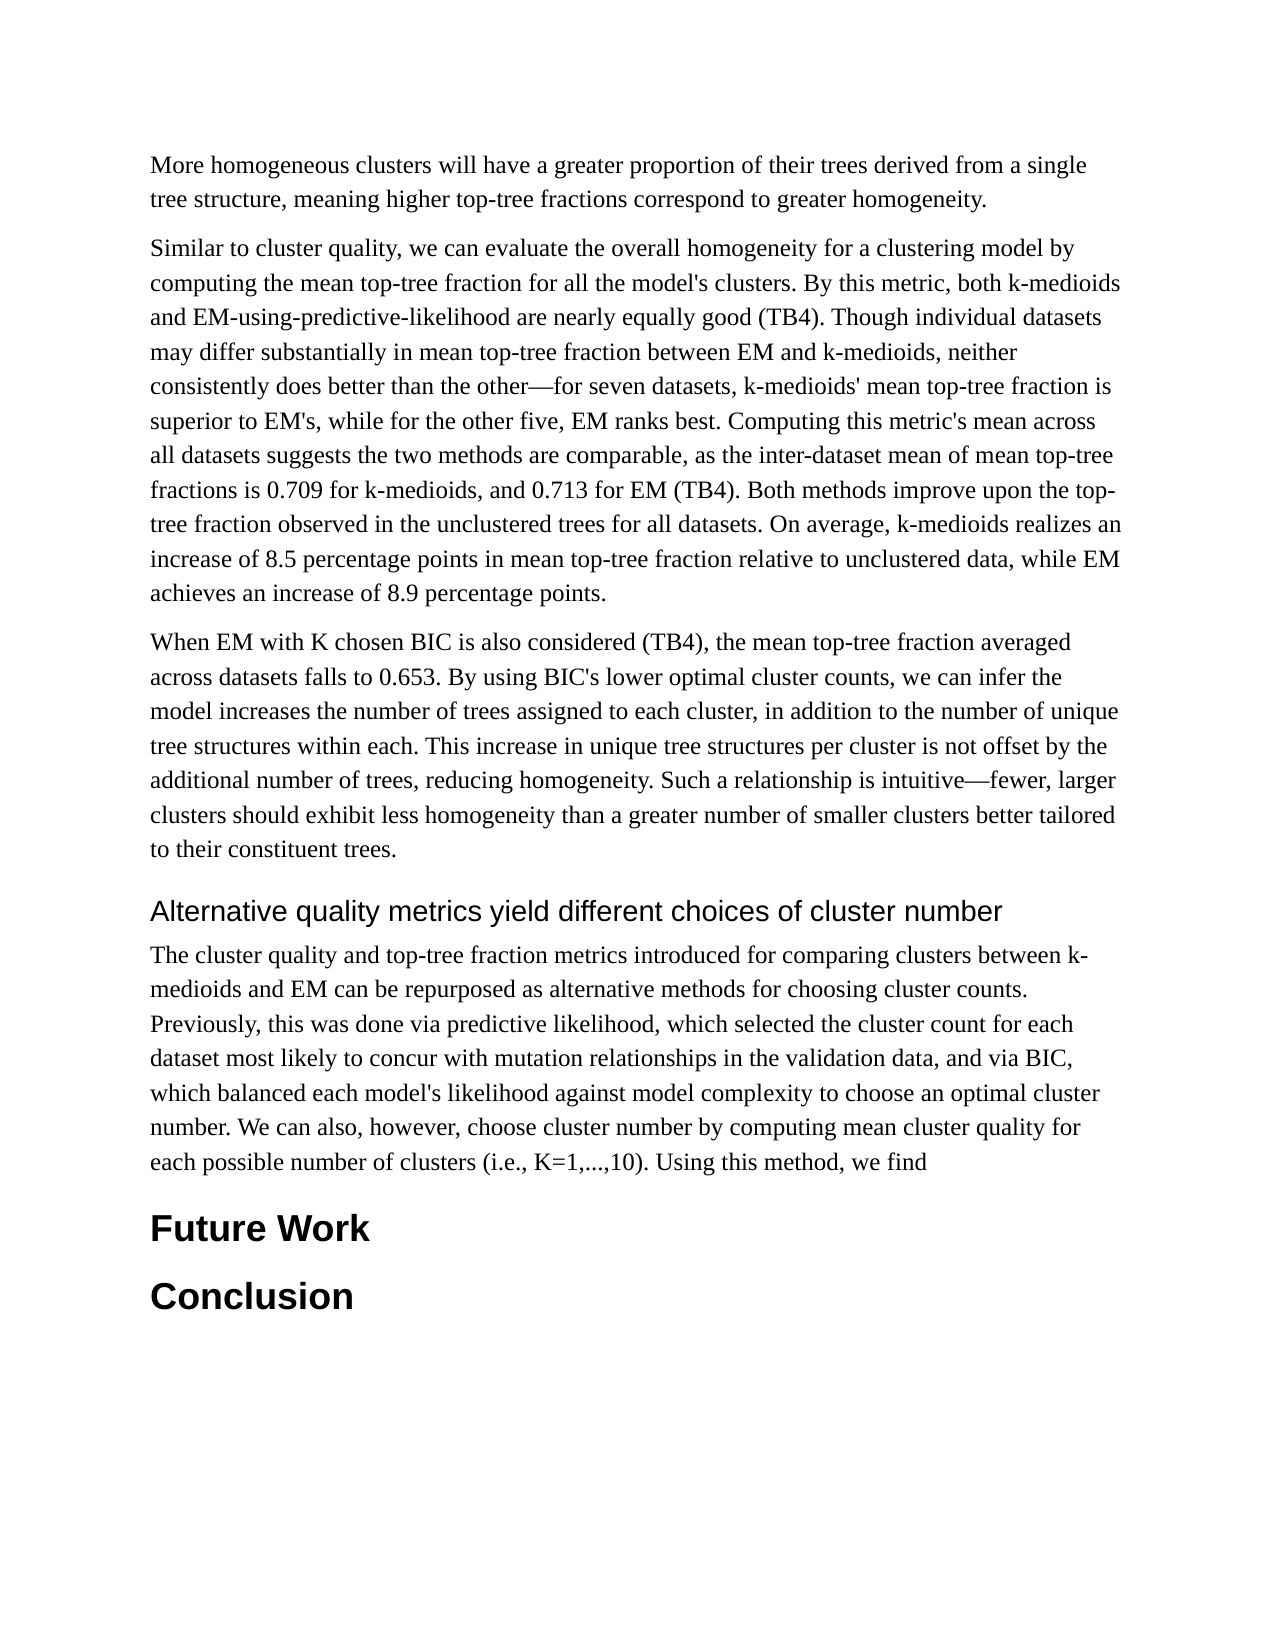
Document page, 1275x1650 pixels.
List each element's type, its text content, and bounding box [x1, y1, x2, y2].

text More homogeneous clusters will have a greater proportion of their trees derived from a single tree structure, meaning higher top-tree fractions correspond to greater homogeneity. [150, 150, 1125, 213]
text The cluster quality and top-tree fraction metrics introduced for comparing clusters between k-medioids and EM can be repurposed as alternative methods for choosing cluster counts. Previously, this was done via predictive likelihood, which selected the cluster count for each dataset most likely to concur with mutation relationships in the validation data, and via BIC, which balanced each model's likelihood against model complexity to choose an optimal cluster number. We can also, however, choose cluster number by computing mean cluster quality for each possible number of clusters (i.e., K=1,...,10). Using this method, we find [150, 940, 1125, 1175]
text Similar to cluster quality, we can evaluate the overall homogeneity for a clustering model by computing the mean top-tree fraction for all the model's clusters. By this metric, both k-medioids and EM-using-predictive-likelihood are nearly equally good (TB4). Though individual datasets may differ substantially in mean top-tree fraction between EM and k-medioids, neither consistently does better than the other—for seven datasets, k-medioids' mean top-tree fraction is superior to EM's, while for the other five, EM ranks best. Computing this metric's mean across all datasets suggests the two methods are comparable, as the inter-dataset mean of mean top-tree fractions is 0.709 for k-medioids, and 0.713 for EM (TB4). Both methods improve upon the top-tree fraction observed in the unclustered trees for all datasets. On average, k-medioids realizes an increase of 8.5 percentage points in mean top-tree fraction relative to unclustered data, while EM achieves an increase of 8.9 percentage points. [150, 233, 1125, 607]
subtitle Conclusion [150, 1274, 1125, 1317]
subtitle Future Work [150, 1206, 1125, 1249]
text When EM with K chosen BIC is also considered (TB4), the mean top-tree fraction averaged across datasets falls to 0.653. By using BIC's lower optimal cluster counts, we can infer the model increases the number of trees assigned to each cluster, in addition to the number of unique tree structures within each. This increase in unique tree structures per cluster is not offset by the additional number of trees, reducing homogeneity. Such a relationship is intuitive—fewer, larger clusters should exhibit less homogeneity than a greater number of smaller clusters better tailored to their constituent trees. [150, 627, 1125, 863]
subtitle Alternative quality metrics yield different choices of cluster number [150, 894, 1125, 927]
